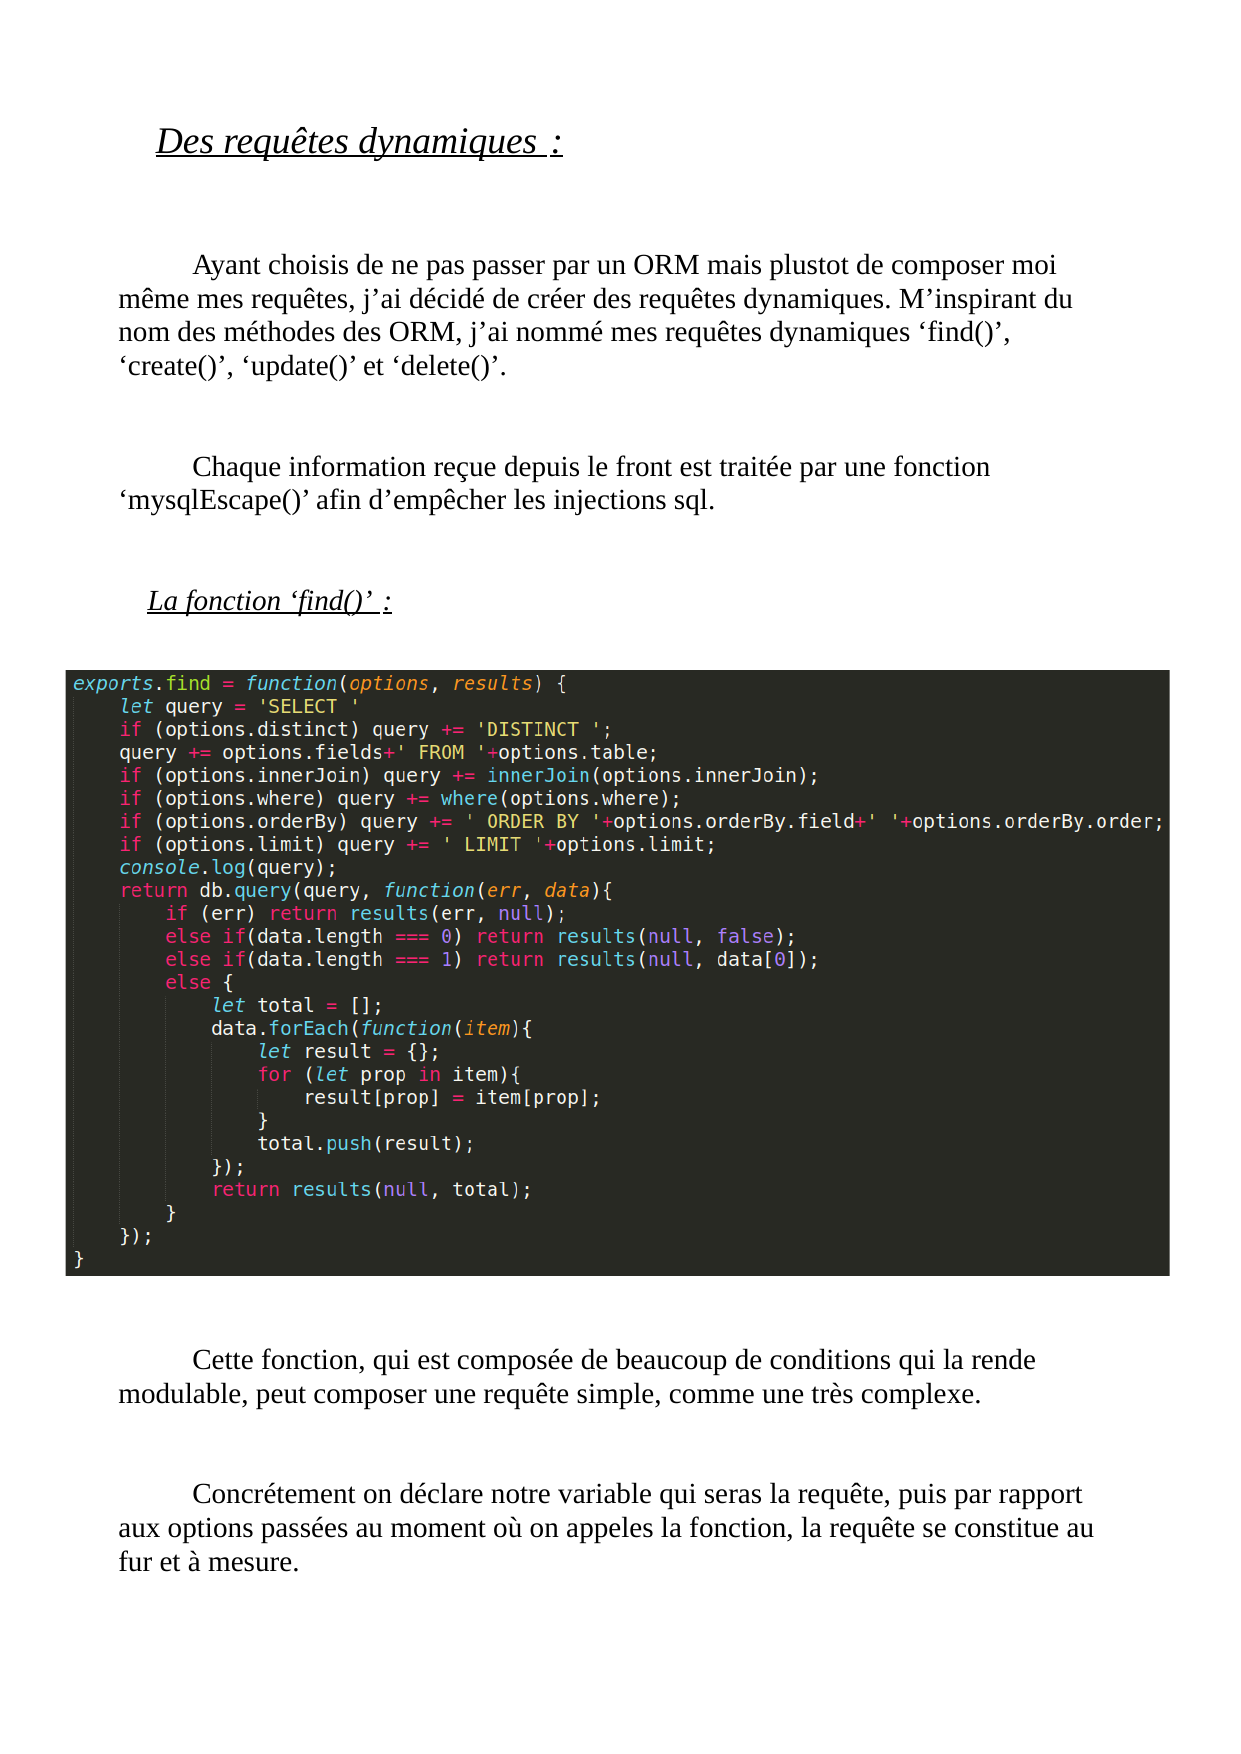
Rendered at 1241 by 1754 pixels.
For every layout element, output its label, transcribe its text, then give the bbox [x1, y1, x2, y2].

picture [65, 670, 1170, 1276]
text La fonction ‘find()’ : [118, 583, 1122, 616]
text Chaque information reçue depuis le front est traitée par une fonction ‘mysqlEscape()’ afin d’empêcher les injections sql. [118, 449, 1122, 516]
text Des requêtes dynamiques : [118, 118, 1122, 161]
text Cette fonction, qui est composée de beaucoup de conditions qui la rende modulable, peut composer une requête simple, comme une très complexe. [118, 1342, 1122, 1409]
text Concrétement on déclare notre variable qui seras la requête, puis par rapport aux options passées au moment où on appeles la fonction, la requête se constitue au fur et à mesure. [118, 1477, 1122, 1577]
text Ayant choisis de ne pas passer par un ORM mais plustot de composer moi même mes requêtes, j’ai décidé de créer des requêtes dynamiques. M’inspirant du nom des méthodes des ORM, j’ai nommé mes requêtes dynamiques ‘find()’, ‘create()’, ‘update()’ et ‘delete()’. [118, 247, 1122, 382]
